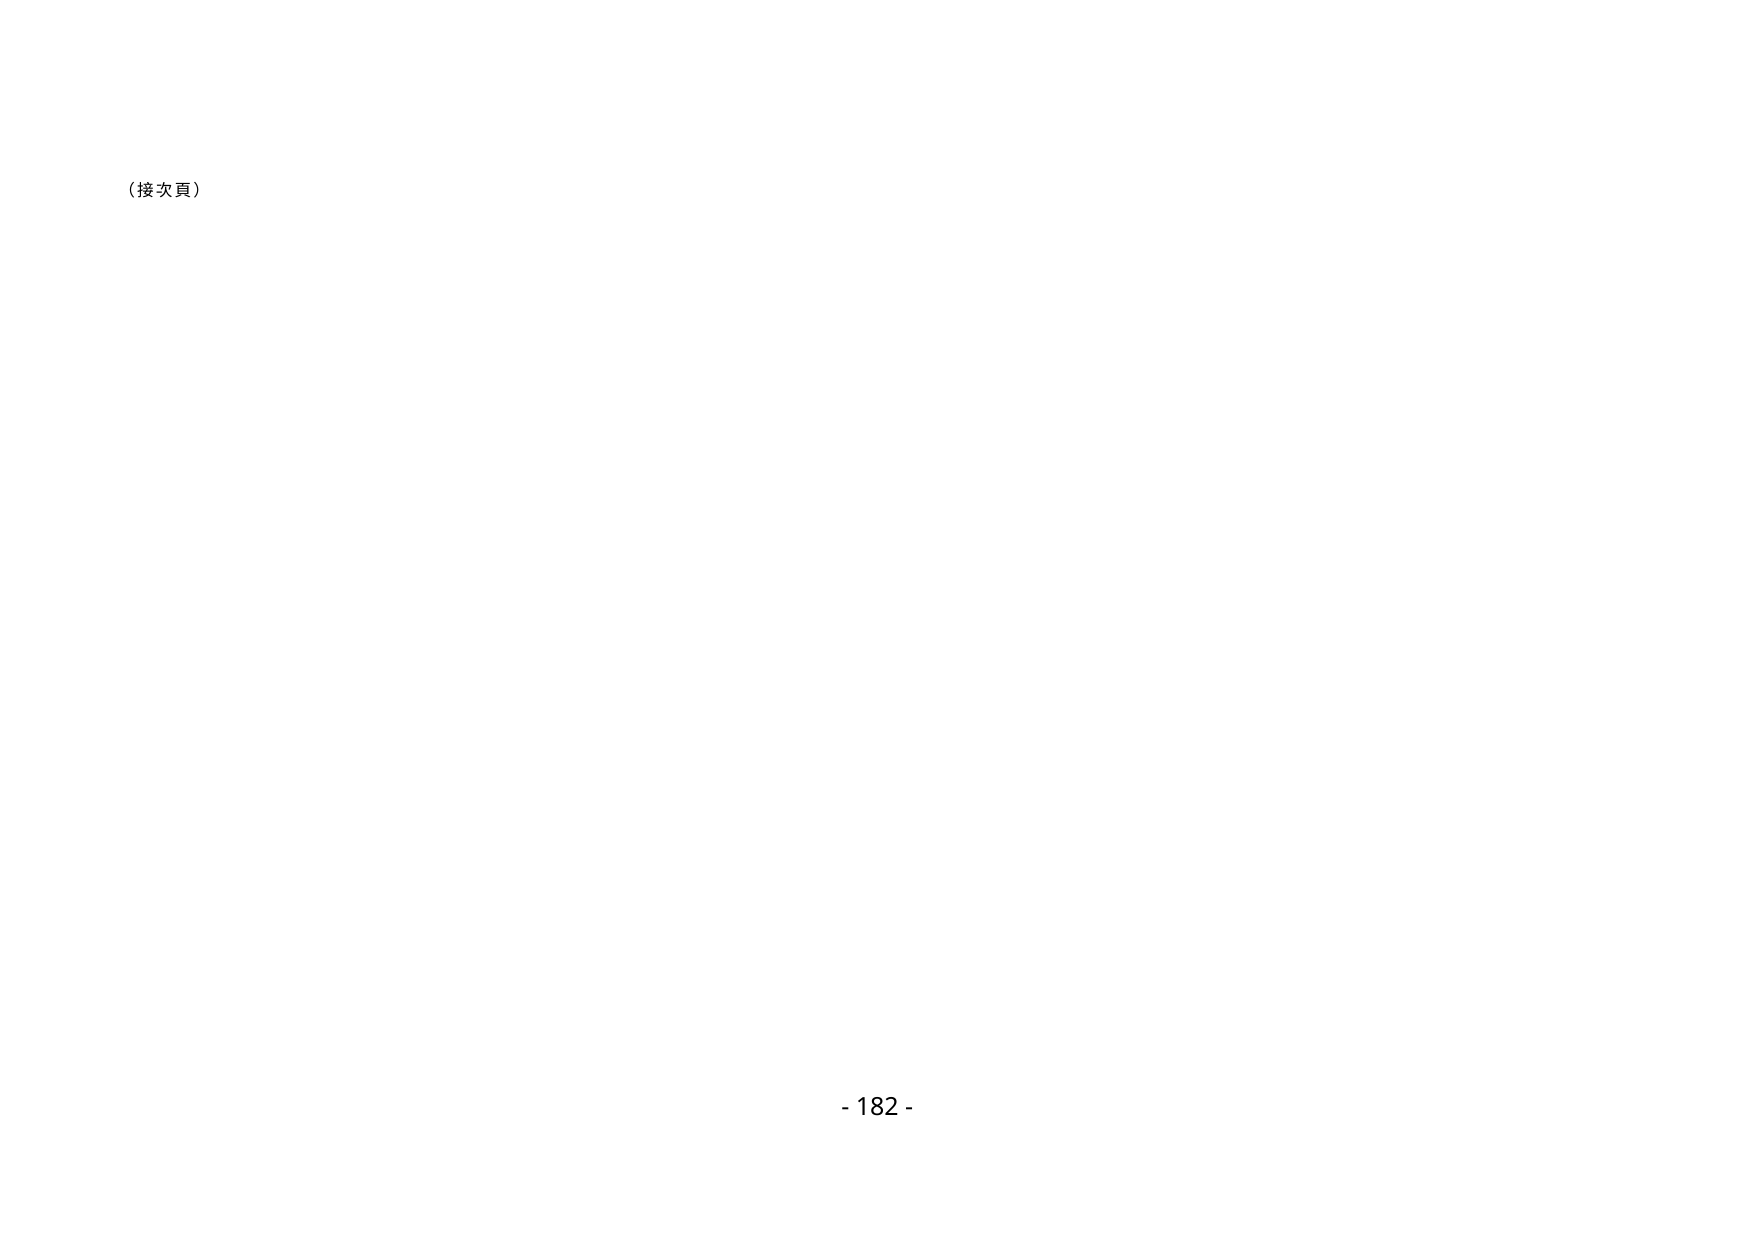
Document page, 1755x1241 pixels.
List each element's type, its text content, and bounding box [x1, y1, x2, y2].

text （接次頁） [118, 177, 1636, 201]
